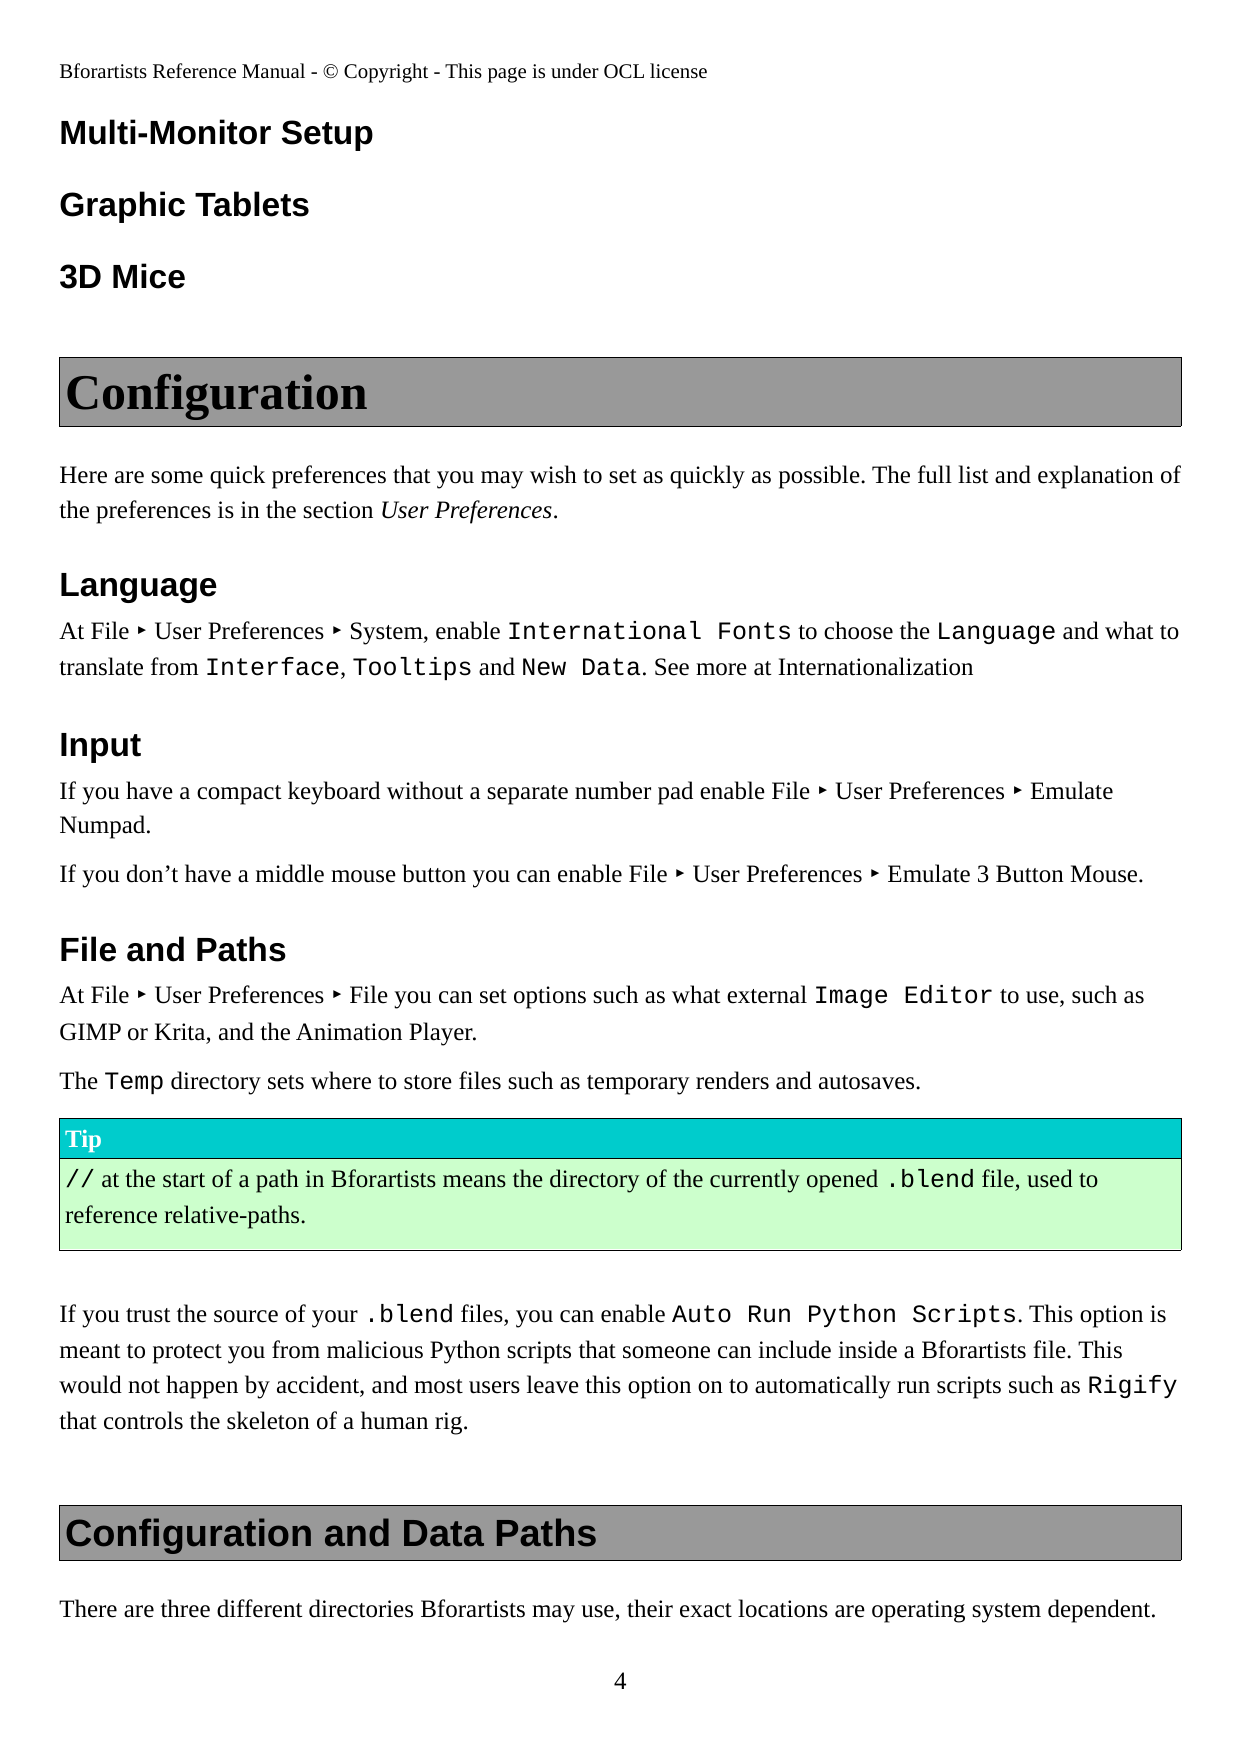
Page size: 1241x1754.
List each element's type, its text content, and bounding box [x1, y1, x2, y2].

text The Temp directory sets where to store files such as temporary renders and autosaves. [59, 1066, 1181, 1097]
table_cell // at the start of a path in Bforartists means the directory of the currently opened .blend file, used to reference relative-paths. [60, 1159, 1181, 1249]
subtitle File and Paths [59, 929, 1181, 968]
text At File ‣ User Preferences ‣ File you can set options such as what external Image Editor to use, such as GIMP or Krita, and the Animation Player. [59, 981, 1181, 1046]
text There are three different directories Bforartists may use, their exact locations are operating system dependent. [59, 1594, 1181, 1623]
subtitle Input [59, 725, 1181, 763]
table_header Tip [60, 1119, 1181, 1158]
text Here are some quick preferences that you may wish to set as quickly as possible. The full list and explanation of the preferences is in the section User Preferences. [59, 427, 1181, 524]
text If you don’t have a middle mouse button you can enable File ‣ User Preferences ‣ Emulate 3 Button Mouse. [59, 859, 1181, 888]
table_header Configuration [60, 358, 1181, 426]
subtitle 3D Mice [59, 257, 1181, 295]
subtitle Language [59, 565, 1181, 603]
subtitle Multi-Monitor Setup [59, 113, 1181, 151]
text At File ‣ User Preferences ‣ System, enable International Fonts to choose the Language and what to translate from Interface, Tooltips and New Data. See more at Internationalization [59, 616, 1181, 683]
table_header Configuration and Data Paths [60, 1506, 1181, 1560]
subtitle Graphic Tablets [59, 184, 1181, 223]
text If you trust the source of your .blend files, you can enable Auto Run Python Scripts. This option is meant to protect you from malicious Python scripts that someone can include inside a Bforartists file. This would not happen by accident, and most users leave this option on to automatically run scripts such as Rigify that controls the skeleton of a human rig. [59, 1299, 1181, 1435]
text If you have a compact keyboard without a separate number pad enable File ‣ User Preferences ‣ Emulate Numpad. [59, 776, 1181, 839]
